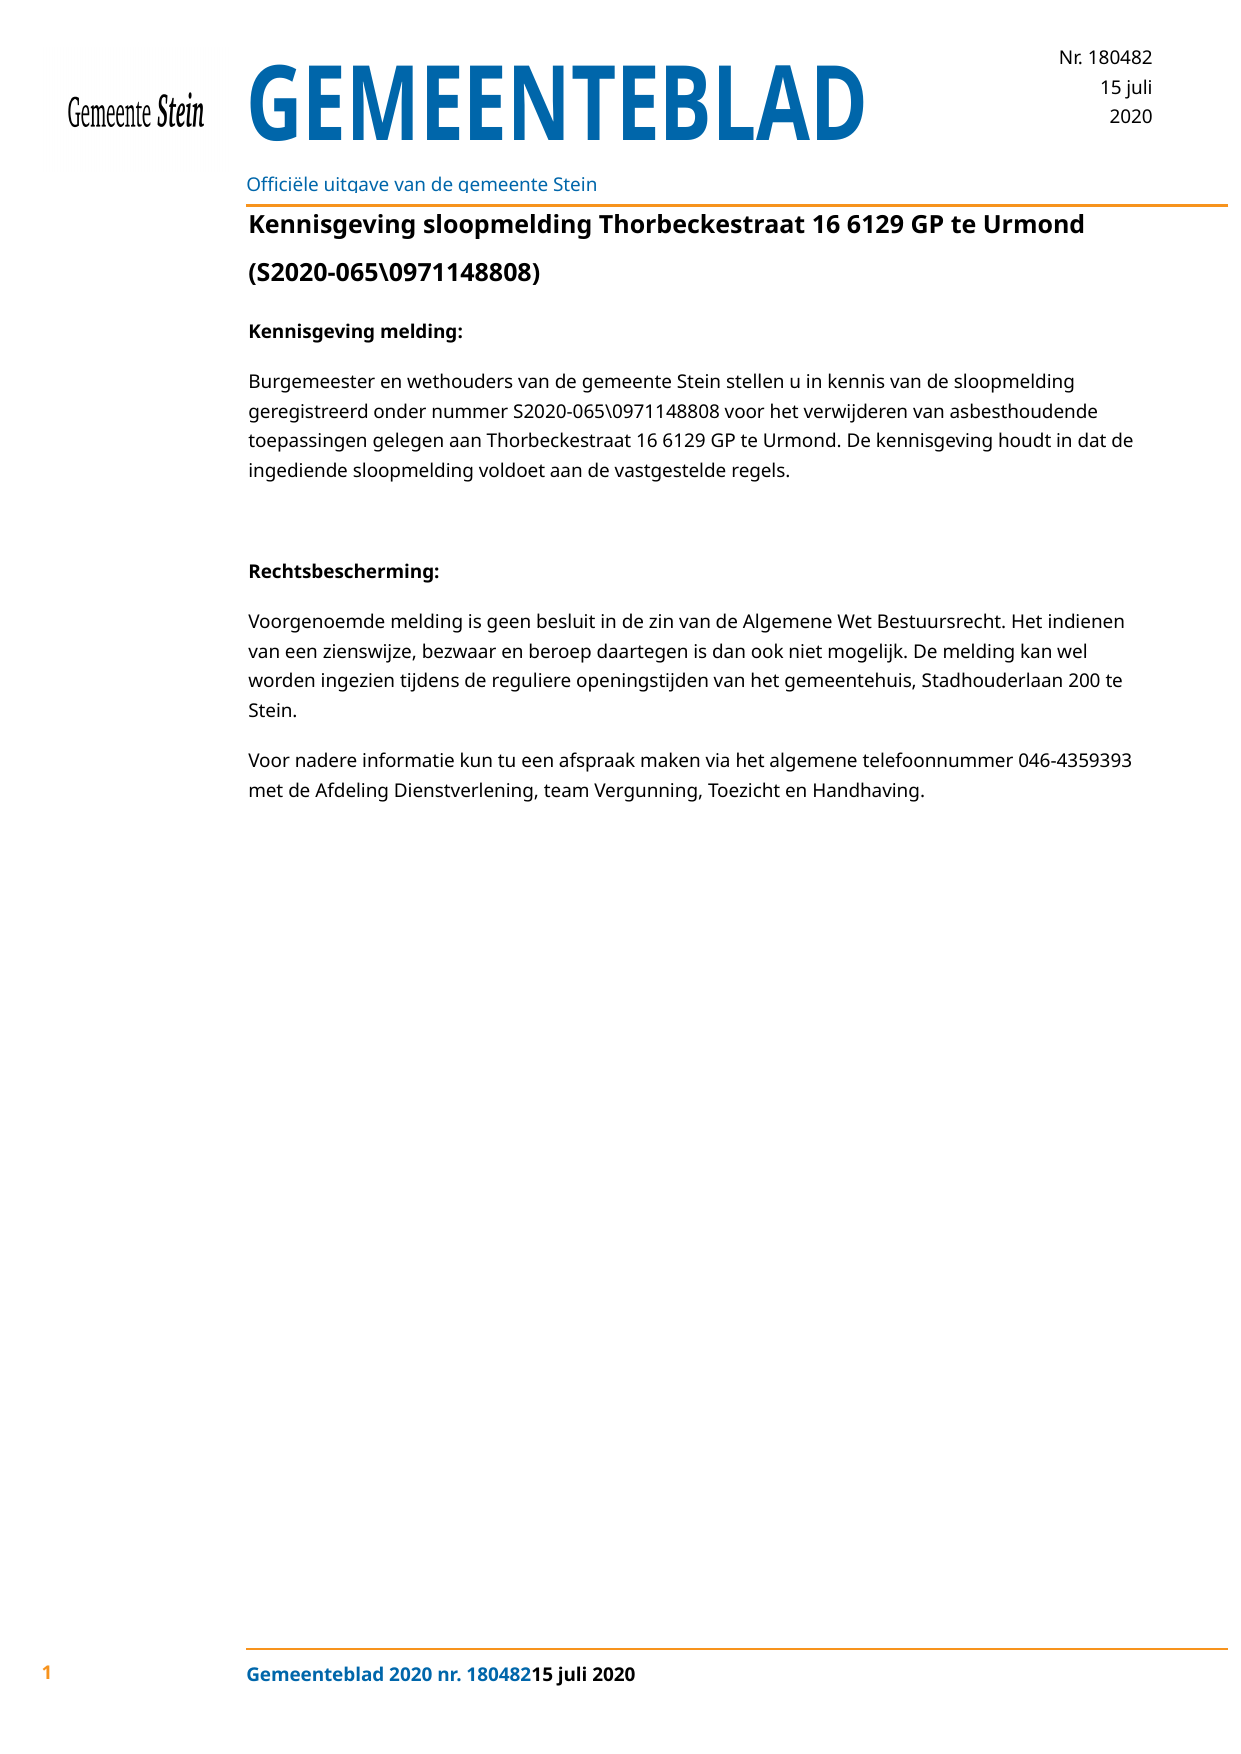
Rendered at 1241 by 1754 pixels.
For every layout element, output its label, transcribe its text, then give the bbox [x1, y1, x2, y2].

text Burgemeester en wethouders van de gemeente Stein stellen u in kennis van de sloopmelding geregistreerd onder nummer S2020-065\0971148808 voor het verwijderen van asbesthoudende toepassingen gelegen aan Thorbeckestraat 16 6129 GP te Urmond. De kennisgeving houdt in dat de ingediende sloopmelding voldoet aan de vastgestelde regels. [248, 368, 1152, 483]
text Kennisgeving sloopmelding Thorbeckestraat 16 6129 GP te Urmond (S2020-065\0971148808) [248, 207, 1152, 288]
text Voorgenoemde melding is geen besluit in de zin van de Algemene Wet Bestuursrecht. Het indienen van een zienswijze, bezwaar en beroep daartegen is dan ook niet mogelijk. De melding kan wel worden ingezien tijdens de reguliere openingstijden van het gemeentehuis, Stadhouderlaan 200 te Stein. [248, 608, 1152, 723]
text Rechtsbescherming: [248, 558, 1152, 584]
text Kennisgeving melding: [248, 318, 1152, 344]
picture [41, 47, 231, 172]
text Voor nadere informatie kun tu een afspraak maken via het algemene telefoonnummer 046-4359393 met de Afdeling Dienstverlening, team Vergunning, Toezicht en Handhaving. [248, 747, 1152, 803]
